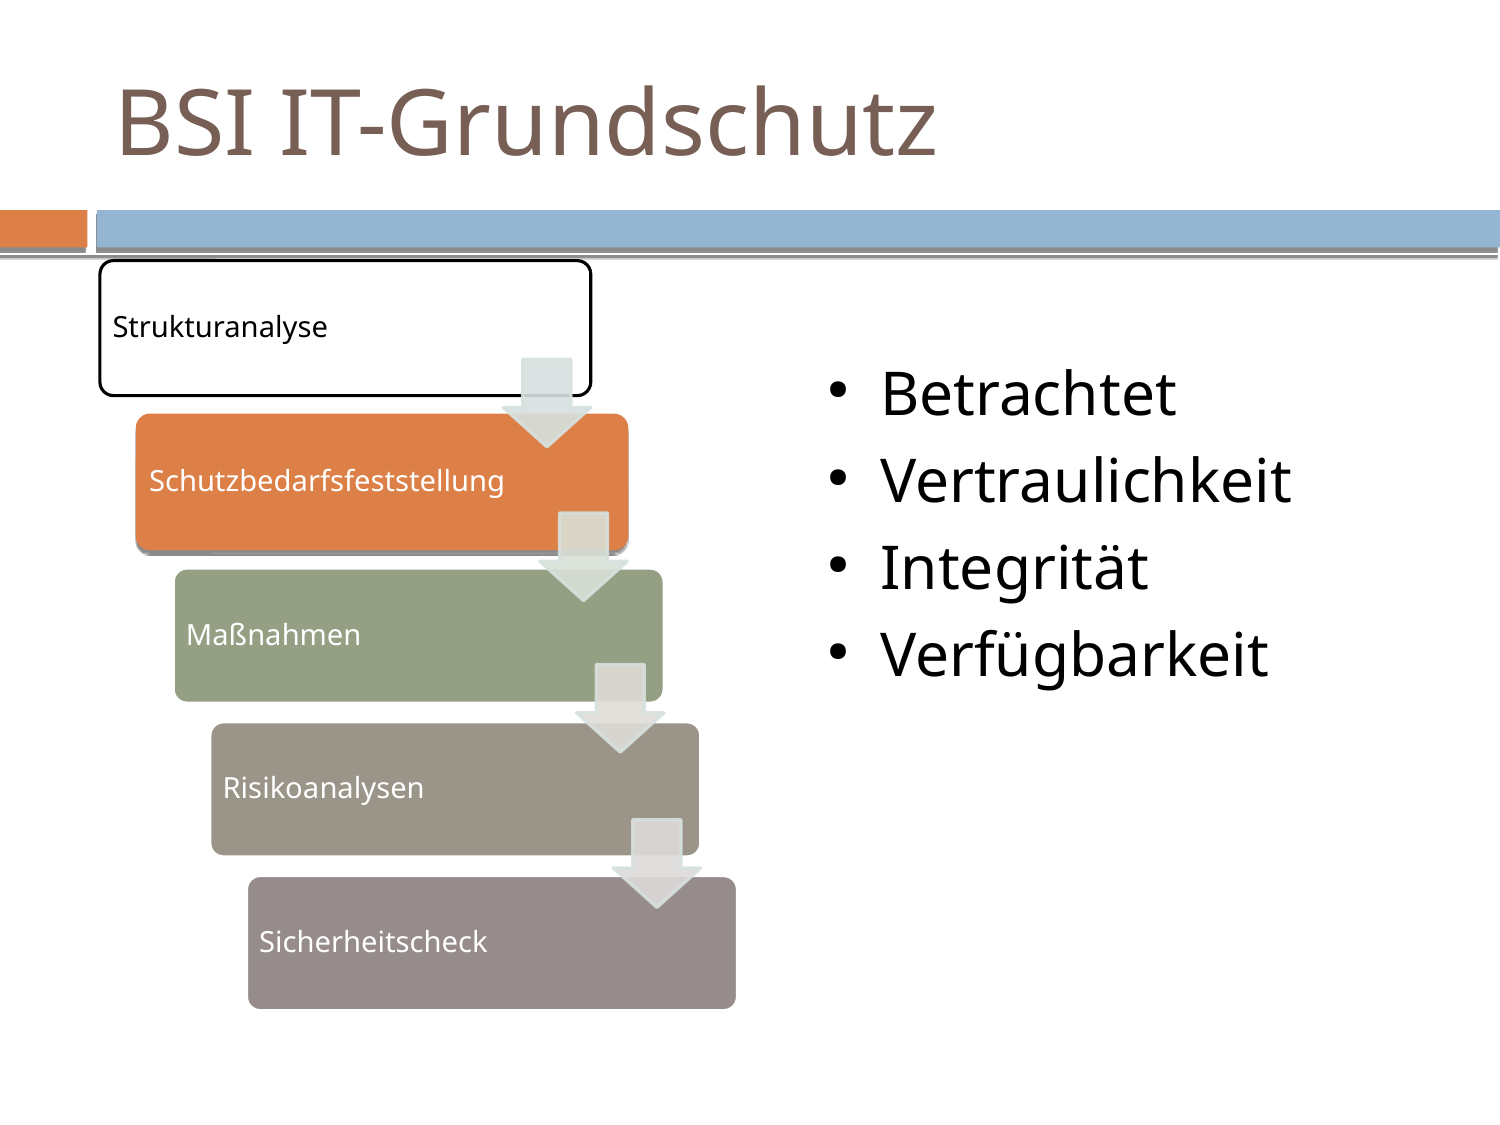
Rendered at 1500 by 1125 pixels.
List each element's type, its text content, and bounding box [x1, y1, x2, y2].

list Betrachtet Vertraulichkeit Integrität Verfügbarkeit [794, 260, 1433, 1011]
text_box Schutzbedarfsfeststellung [136, 414, 628, 550]
text_box [613, 819, 701, 908]
text_box Maßnahmen [173, 568, 665, 704]
title BSI IT-Grundschutz [99, 37, 1438, 200]
text_box Sicherheitscheck [246, 875, 738, 1011]
text_box [503, 359, 591, 447]
text_box Strukturanalyse [99, 260, 591, 396]
text_box [576, 664, 665, 753]
text_box [539, 513, 628, 601]
text_box Risikoanalysen [209, 721, 701, 857]
